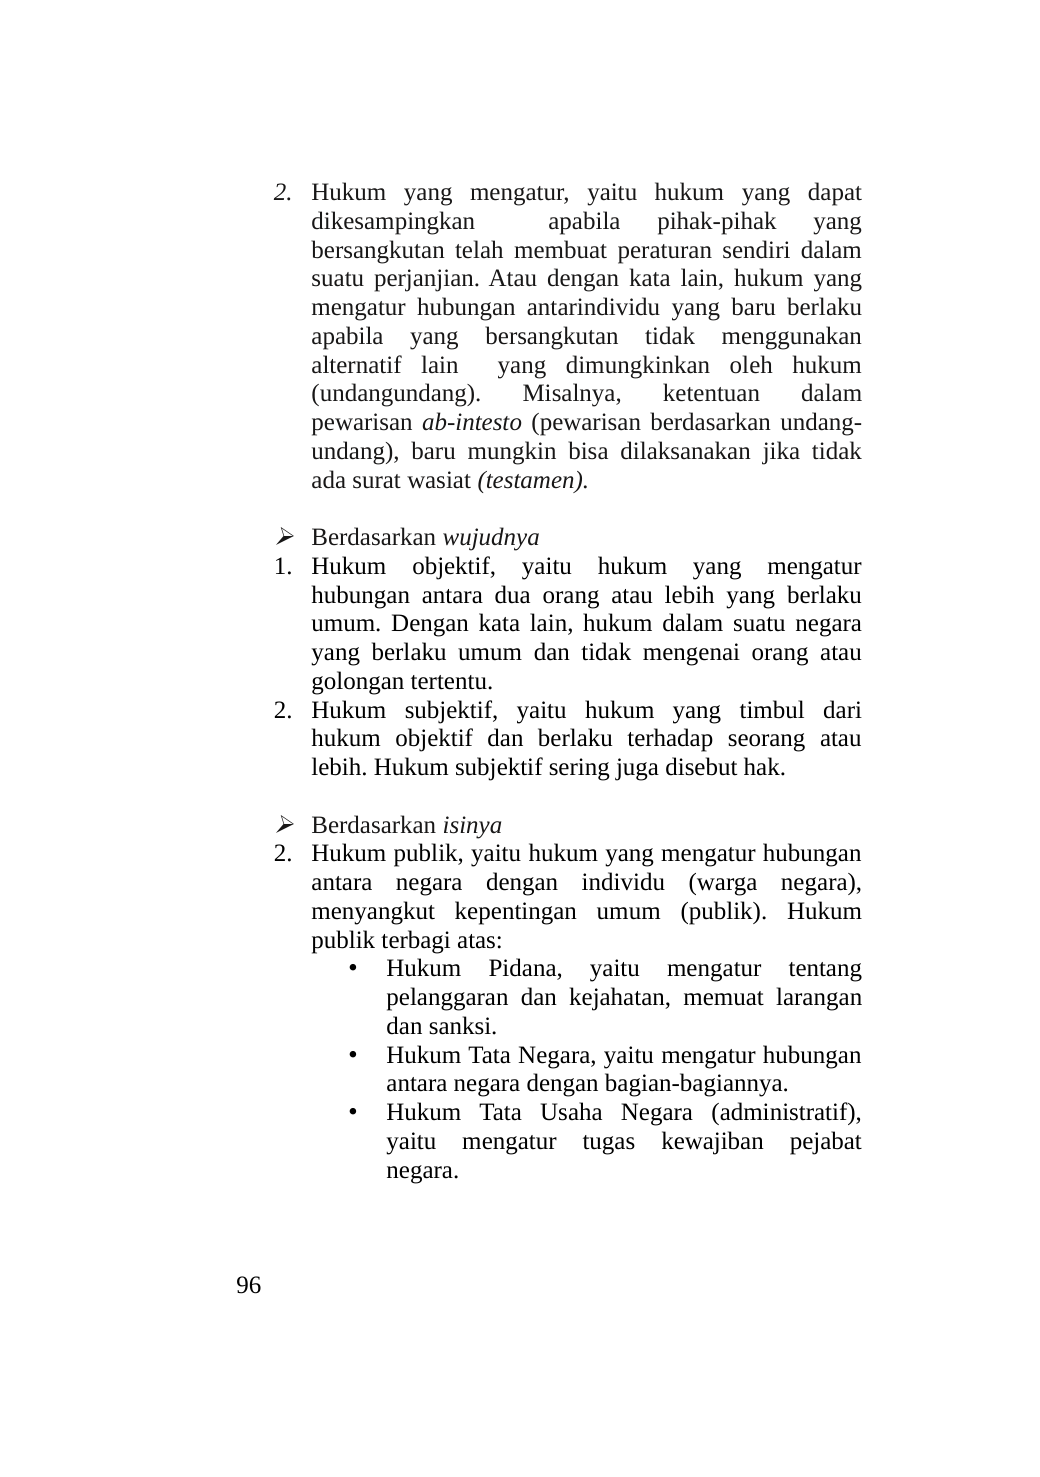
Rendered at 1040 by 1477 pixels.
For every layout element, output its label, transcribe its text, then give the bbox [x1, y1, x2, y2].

list Berdasarkan wujudnya [274, 522, 862, 551]
list Hukum objektif, yaitu hukum yang mengatur hubungan antara dua orang atau lebih yang berlaku umum. Dengan kata lain, hukum dalam suatu negara yang berlaku umum dan tidak mengenai orang atau golongan tertentu. [274, 551, 862, 695]
list Hukum Pidana, yaitu mengatur tentang pelanggaran dan kejahatan, memuat larangan dan sanksi. [349, 953, 862, 1040]
list Hukum yang mengatur, yaitu hukum yang dapat dikesampingkan apabila pihak-pihak yang bersangkutan telah membuat peraturan sendiri dalam suatu perjanjian. Atau dengan kata lain, hukum yang mengatur hubungan antarindividu yang baru berlaku apabila yang bersangkutan tidak menggunakan alternatif lain yang dimungkinkan oleh hukum (undangundang). Misalnya, ketentuan dalam pewarisan ab-intesto (pewarisan berdasarkan undang-undang), baru mungkin bisa dilaksanakan jika tidak ada surat wasiat (testamen). [274, 177, 862, 493]
list Hukum Tata Negara, yaitu mengatur hubungan antara negara dengan bagian-bagiannya. [349, 1040, 862, 1097]
list Hukum Tata Usaha Negara (administratif), yaitu mengatur tugas kewajiban pejabat negara. [349, 1097, 862, 1183]
list Berdasarkan isinya [274, 810, 862, 838]
list Hukum publik, yaitu hukum yang mengatur hubungan antara negara dengan individu (warga negara), menyangkut kepentingan umum (publik). Hukum publik terbagi atas: [274, 838, 862, 953]
list Hukum subjektif, yaitu hukum yang timbul dari hukum objektif dan berlaku terhadap seorang atau lebih. Hukum subjektif sering juga disebut hak. [274, 695, 862, 781]
